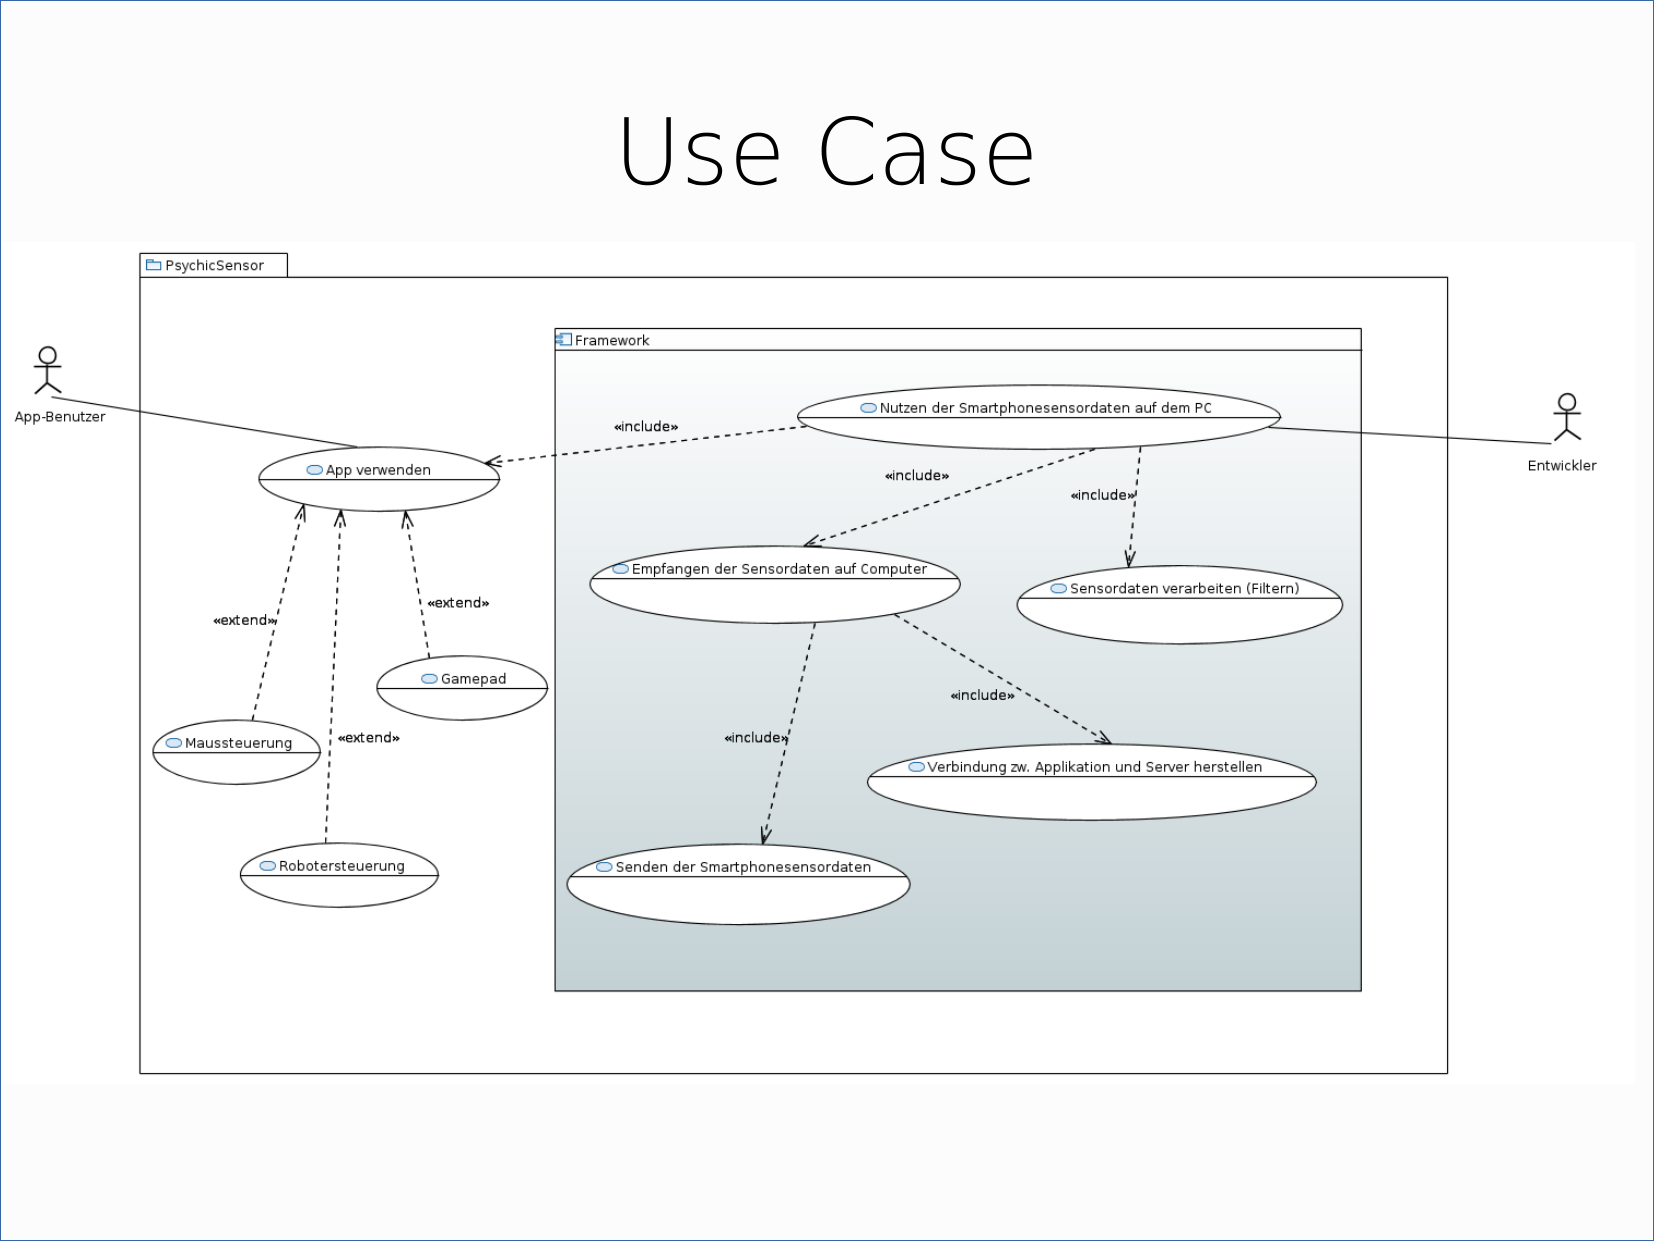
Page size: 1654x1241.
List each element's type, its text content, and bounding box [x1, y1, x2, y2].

title Use Case [82, 49, 1571, 242]
picture [4, 242, 1635, 1085]
text_box [0, 0, 1654, 1241]
